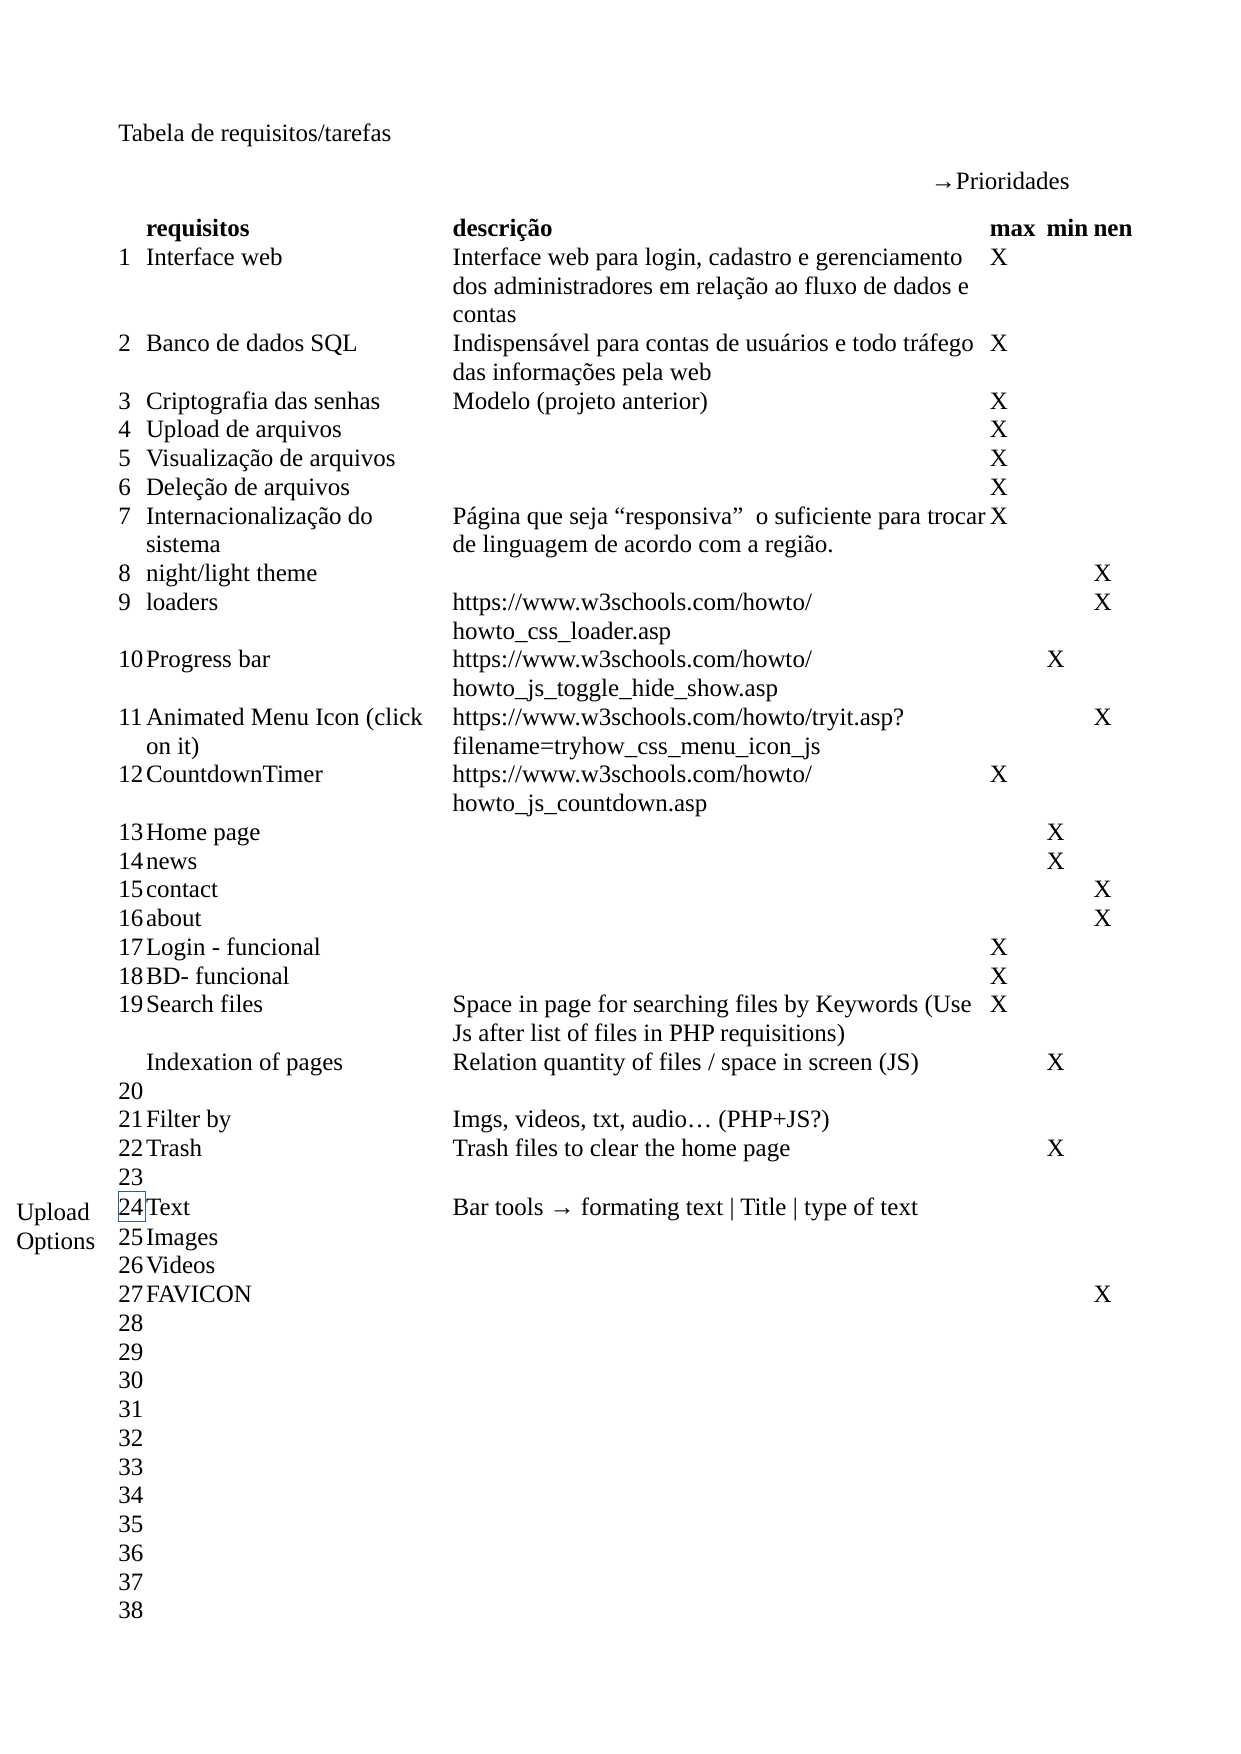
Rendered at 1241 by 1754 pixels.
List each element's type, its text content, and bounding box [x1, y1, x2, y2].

table_cell [990, 1279, 1046, 1308]
table_cell 32 [118, 1423, 146, 1452]
table_cell [1093, 846, 1140, 874]
table_header requisitos [146, 213, 452, 242]
table_cell [1046, 990, 1093, 1047]
table_cell X [1046, 645, 1093, 702]
table_cell [453, 1337, 989, 1365]
table_cell [146, 1423, 452, 1452]
table_cell [990, 1595, 1046, 1624]
table_cell [453, 472, 989, 501]
table_cell [1093, 415, 1140, 443]
table_cell [990, 1308, 1046, 1337]
table_header max [990, 213, 1046, 242]
table_cell [1046, 760, 1093, 817]
table_cell 37 [118, 1567, 146, 1595]
table_cell [1093, 817, 1140, 846]
table_cell [146, 1365, 452, 1394]
table_cell 33 [118, 1452, 146, 1480]
table_cell 20 [118, 1047, 146, 1104]
table_cell [146, 1567, 452, 1595]
table_cell Página que seja “responsiva” o suficiente para trocar de linguagem de acordo com a região. [453, 501, 989, 558]
table_cell 30 [118, 1365, 146, 1394]
table_cell Home page [146, 817, 452, 846]
table_cell [1046, 1567, 1093, 1595]
table_cell https://www.w3schools.com/howto/howto_js_countdown.asp [453, 760, 989, 817]
table_cell Images [146, 1221, 452, 1250]
table_cell [453, 1567, 989, 1595]
table_cell Search files [146, 990, 452, 1047]
table_cell [453, 1538, 989, 1567]
table_cell [990, 1250, 1046, 1279]
table_cell [990, 1567, 1046, 1595]
table_cell 9 [118, 587, 146, 644]
table_cell [146, 1452, 452, 1480]
table_cell X [990, 242, 1046, 328]
table_cell 34 [118, 1480, 146, 1509]
table_cell [1046, 1480, 1093, 1509]
table_cell Trash files to clear the home page [453, 1133, 989, 1162]
table_cell Deleção de arquivos [146, 472, 452, 501]
table_cell [1093, 242, 1140, 328]
table_cell [1093, 1394, 1140, 1423]
table_cell [453, 961, 989, 989]
table_cell Relation quantity of files / space in screen (JS) [453, 1047, 989, 1104]
table_cell Interface web para login, cadastro e gerenciamento dos administradores em relação ao fluxo de dados e contas [453, 242, 989, 328]
table_cell [990, 587, 1046, 644]
table_cell [1093, 1250, 1140, 1279]
table_cell 25 [118, 1222, 146, 1250]
table_cell [1046, 1221, 1093, 1250]
table_cell 23 [118, 1162, 146, 1191]
table_cell [1046, 587, 1093, 644]
table_cell [1046, 1423, 1093, 1452]
table_cell [146, 1308, 452, 1337]
table_cell [1046, 1509, 1093, 1538]
table_cell [453, 875, 989, 903]
table_cell Animated Menu Icon (click on it) [146, 702, 452, 759]
table_cell [1093, 1423, 1140, 1452]
table_cell [1046, 1394, 1093, 1423]
table_cell [990, 702, 1046, 759]
table_cell [990, 903, 1046, 932]
table_cell [453, 1221, 989, 1250]
table_cell [1093, 1133, 1140, 1162]
table_cell Indexation of pages [146, 1047, 452, 1104]
table_cell 22 [118, 1133, 146, 1162]
table_cell Criptografia das senhas [146, 386, 452, 414]
table_cell [1046, 443, 1093, 472]
table_cell Progress bar [146, 645, 452, 702]
table_cell 38 [118, 1595, 146, 1624]
table_cell [1046, 328, 1093, 386]
table_cell [1046, 558, 1093, 587]
table_cell [1046, 1452, 1093, 1480]
table_header descrição [453, 213, 989, 242]
table_cell [1046, 472, 1093, 501]
table_cell CountdownTimer [146, 760, 452, 817]
table_header nen [1093, 213, 1140, 242]
table_cell [1093, 1567, 1140, 1595]
table_cell [1093, 1538, 1140, 1567]
table_cell Trash [146, 1133, 452, 1162]
table_cell 13 [118, 817, 146, 846]
table_cell X [1046, 1133, 1093, 1162]
table_cell [453, 1423, 989, 1452]
table_cell 35 [118, 1509, 146, 1538]
table_cell [1046, 386, 1093, 414]
text →Prioridades [118, 166, 1122, 194]
table_cell X [1046, 846, 1093, 874]
table_cell [990, 1337, 1046, 1365]
table_cell 4 [118, 415, 146, 443]
table_cell [453, 443, 989, 472]
table_cell X [990, 386, 1046, 414]
table_cell 11 [118, 702, 146, 759]
table_cell [453, 558, 989, 587]
table_cell [990, 1105, 1046, 1133]
table_cell 16 [118, 903, 146, 932]
table_cell X [1093, 1279, 1140, 1308]
table_cell Interface web [146, 242, 452, 328]
table_cell 31 [118, 1394, 146, 1423]
table_cell X [1093, 587, 1140, 644]
table_cell [1093, 1337, 1140, 1365]
table_cell [1046, 1162, 1093, 1191]
table_cell Text [146, 1191, 452, 1221]
table_cell Space in page for searching files by Keywords (Use Js after list of files in PHP requisitions) [453, 990, 989, 1047]
table_cell X [990, 443, 1046, 472]
table_cell [146, 1509, 452, 1538]
table_cell Login - funcional [146, 932, 452, 961]
text Tabela de requisitos/tarefas [118, 118, 1122, 147]
table_cell Banco de dados SQL [146, 328, 452, 386]
table_cell [146, 1538, 452, 1567]
table_cell X [990, 990, 1046, 1047]
table_cell 24 [119, 1192, 145, 1221]
table_cell 36 [118, 1538, 146, 1567]
table_cell [1046, 415, 1093, 443]
table_cell [1093, 990, 1140, 1047]
table_cell [990, 1394, 1046, 1423]
table_cell [1046, 1105, 1093, 1133]
table_cell [146, 1394, 452, 1423]
table_cell https://www.w3schools.com/howto/howto_css_loader.asp [453, 587, 989, 644]
table_cell X [1093, 558, 1140, 587]
table_cell [453, 1509, 989, 1538]
table_cell [453, 1394, 989, 1423]
table_cell X [990, 328, 1046, 386]
table_cell 26 [118, 1250, 146, 1279]
table_cell 14 [118, 846, 146, 874]
table_cell [1093, 501, 1140, 558]
table_cell [1046, 903, 1093, 932]
table_cell [1093, 645, 1140, 702]
table_cell [1046, 1191, 1093, 1221]
table_cell [453, 1365, 989, 1394]
table_cell [453, 846, 989, 874]
table_cell [453, 1480, 989, 1509]
table_cell [453, 1308, 989, 1337]
table_cell BD- funcional [146, 961, 452, 989]
table_cell 3 [118, 386, 146, 414]
table_cell 17 [118, 932, 146, 961]
table_cell [453, 817, 989, 846]
table_cell [453, 1595, 989, 1624]
table_cell [990, 1162, 1046, 1191]
table_cell https://www.w3schools.com/howto/howto_js_toggle_hide_show.asp [453, 645, 989, 702]
table_cell X [1093, 875, 1140, 903]
table_cell X [1093, 702, 1140, 759]
table_cell Modelo (projeto anterior) [453, 386, 989, 414]
table_cell Indispensável para contas de usuários e todo tráfego das informações pela web [453, 328, 989, 386]
table_cell Videos [146, 1250, 452, 1279]
table_cell X [990, 932, 1046, 961]
table_cell 5 [118, 443, 146, 472]
table_cell 28 [118, 1308, 146, 1337]
table_cell https://www.w3schools.com/howto/tryit.asp?filename=tryhow_css_menu_icon_js [453, 702, 989, 759]
table_cell X [990, 501, 1046, 558]
table_cell [453, 903, 989, 932]
table_cell [1093, 932, 1140, 961]
table_cell Imgs, videos, txt, audio… (PHP+JS?) [453, 1105, 989, 1133]
table_cell [1046, 702, 1093, 759]
table_header min [1046, 213, 1093, 242]
table_cell [453, 932, 989, 961]
table_cell [990, 1133, 1046, 1162]
table_cell [1093, 1047, 1140, 1104]
table_cell [1093, 961, 1140, 989]
table_cell Internacionalização do sistema [146, 501, 452, 558]
table_cell [990, 1509, 1046, 1538]
table_cell [990, 1423, 1046, 1452]
table_cell news [146, 846, 452, 874]
table_cell Upload de arquivos [146, 415, 452, 443]
table_cell [1093, 760, 1140, 817]
table_cell [453, 415, 989, 443]
table_cell [1093, 1191, 1140, 1221]
table_cell Bar tools → formating text | Title | type of text [453, 1191, 989, 1221]
table_cell [990, 1480, 1046, 1509]
table_cell 2 [118, 328, 146, 386]
table_cell [1093, 472, 1140, 501]
table_cell [1093, 1221, 1140, 1250]
table_cell [146, 1595, 452, 1624]
table_cell 6 [118, 472, 146, 501]
table_cell [990, 875, 1046, 903]
table_cell [1093, 1365, 1140, 1394]
table_cell [1093, 1105, 1140, 1133]
table_header [118, 213, 146, 242]
table_cell X [1093, 903, 1140, 932]
table_cell X [990, 415, 1046, 443]
table_cell [990, 846, 1046, 874]
table_cell [453, 1279, 989, 1308]
table_cell X [990, 760, 1046, 817]
table_cell [990, 817, 1046, 846]
table_cell 10 [118, 645, 146, 702]
table_cell [1046, 1365, 1093, 1394]
table_cell [990, 1365, 1046, 1394]
table_cell 18 [118, 961, 146, 989]
table_cell [1093, 386, 1140, 414]
table_cell [1093, 1509, 1140, 1538]
table_cell X [1046, 817, 1093, 846]
table_cell loaders [146, 587, 452, 644]
table_cell X [990, 961, 1046, 989]
table_cell 27 [118, 1279, 146, 1308]
table_cell [1093, 1162, 1140, 1191]
table_cell [990, 558, 1046, 587]
table_cell [990, 1221, 1046, 1250]
table_cell [453, 1250, 989, 1279]
table_cell 8 [118, 558, 146, 587]
table_cell about [146, 903, 452, 932]
table_cell 29 [118, 1337, 146, 1365]
table_cell [1093, 443, 1140, 472]
table_cell night/light theme [146, 558, 452, 587]
table_cell [990, 645, 1046, 702]
table_cell X [1046, 1047, 1093, 1104]
table_cell [146, 1162, 452, 1191]
table_cell [1046, 1308, 1093, 1337]
table_cell 12 [118, 760, 146, 817]
table_cell [1093, 1452, 1140, 1480]
table_cell [146, 1480, 452, 1509]
table_cell 15 [118, 875, 146, 903]
table_cell [1046, 1538, 1093, 1567]
table_cell [453, 1452, 989, 1480]
table_cell Filter by [146, 1105, 452, 1133]
table_cell 1 [118, 242, 146, 328]
table_cell [1046, 961, 1093, 989]
table_cell [1046, 875, 1093, 903]
table_cell Visualização de arquivos [146, 443, 452, 472]
table_cell [990, 1191, 1046, 1221]
table_cell [990, 1047, 1046, 1104]
table_cell [1046, 1595, 1093, 1624]
table_cell X [990, 472, 1046, 501]
table_cell [1046, 1279, 1093, 1308]
table_cell [453, 1162, 989, 1191]
table_cell 7 [118, 501, 146, 558]
table_cell [1093, 1595, 1140, 1624]
table_cell FAVICON [146, 1279, 452, 1308]
table_cell [1093, 1308, 1140, 1337]
table_cell [990, 1538, 1046, 1567]
table_cell [1093, 328, 1140, 386]
table_cell 21 [118, 1105, 146, 1133]
table_cell 19 [118, 990, 146, 1047]
table_cell [1046, 932, 1093, 961]
table_cell contact [146, 875, 452, 903]
table_cell [990, 1452, 1046, 1480]
table_cell [1046, 242, 1093, 328]
table_cell [146, 1337, 452, 1365]
table_cell [1093, 1480, 1140, 1509]
table_cell [1046, 1337, 1093, 1365]
table_cell [1046, 501, 1093, 558]
table_cell [1046, 1250, 1093, 1279]
